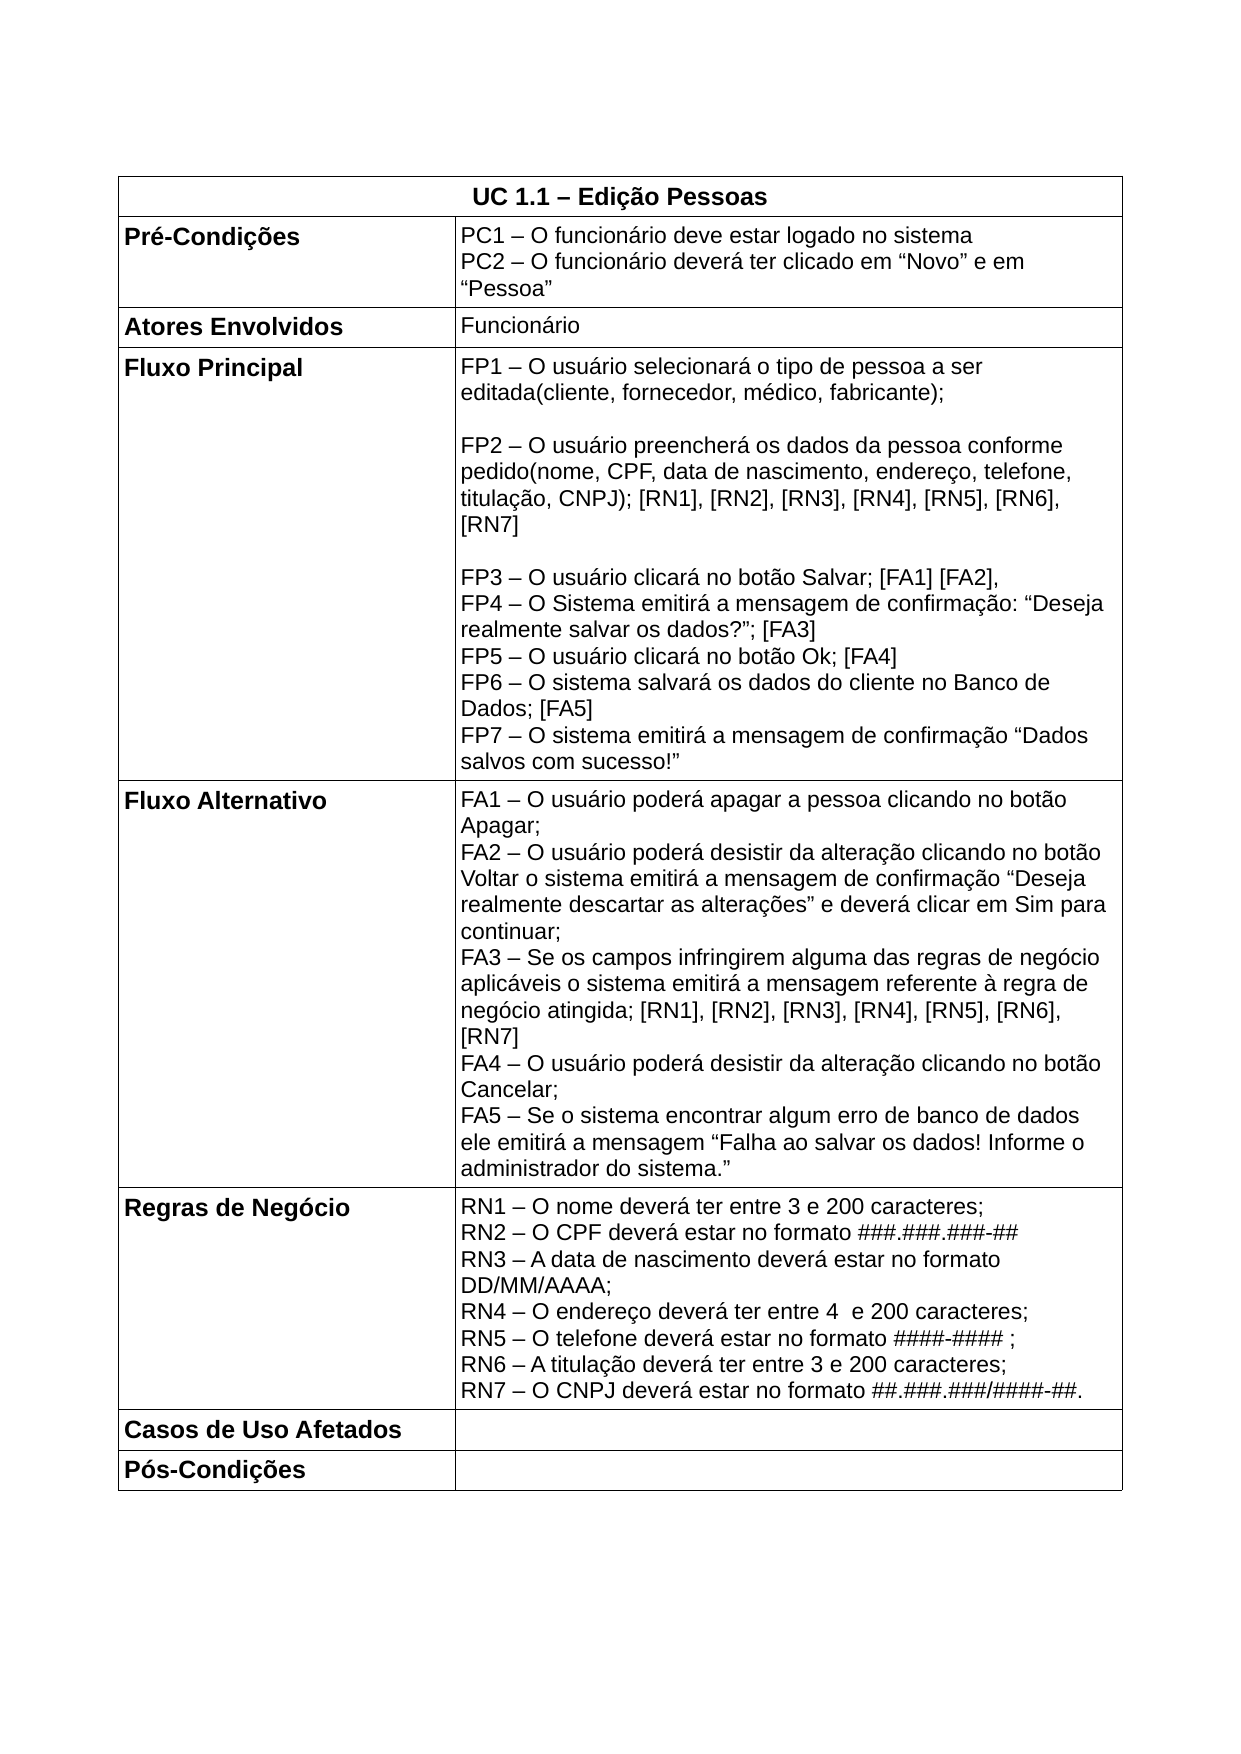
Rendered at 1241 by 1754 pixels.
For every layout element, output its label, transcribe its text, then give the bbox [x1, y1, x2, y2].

table_cell Fluxo Alternativo [119, 781, 455, 1187]
table_cell Pré-Condições [119, 217, 455, 307]
table_header UC 1.1 – Edição Pessoas [119, 177, 1122, 216]
table_cell Fluxo Principal [119, 348, 455, 780]
table_cell Regras de Negócio [119, 1188, 455, 1409]
table_cell PC1 – O funcionário deve estar logado no sistema PC2 – O funcionário deverá ter clicado em “Novo” e em “Pessoa” [456, 217, 1122, 307]
table_cell FA1 – O usuário poderá apagar a pessoa clicando no botão Apagar; FA2 – O usuário poderá desistir da alteração clicando no botão Voltar o sistema emitirá a mensagem de confirmação “Deseja realmente descartar as alterações” e deverá clicar em Sim para continuar; FA3 – Se os campos infringirem alguma das regras de negócio aplicáveis o sistema emitirá a mensagem referente à regra de negócio atingida; [RN1], [RN2], [RN3], [RN4], [RN5], [RN6], [RN7] FA4 – O usuário poderá desistir da alteração clicando no botão Cancelar; FA5 – Se o sistema encontrar algum erro de banco de dados ele emitirá a mensagem “Falha ao salvar os dados! Informe o administrador do sistema.” [456, 781, 1122, 1187]
table_cell Pós-Condições [119, 1451, 455, 1490]
table_cell [456, 1451, 1122, 1490]
table_cell [456, 1410, 1122, 1450]
table_cell RN1 – O nome deverá ter entre 3 e 200 caracteres; RN2 – O CPF deverá estar no formato ###.###.###-## RN3 – A data de nascimento deverá estar no formato DD/MM/AAAA; RN4 – O endereço deverá ter entre 4 e 200 caracteres; RN5 – O telefone deverá estar no formato ####-#### ; RN6 – A titulação deverá ter entre 3 e 200 caracteres; RN7 – O CNPJ deverá estar no formato ##.###.###/####-##. [456, 1188, 1122, 1409]
table_cell Funcionário [456, 308, 1122, 347]
table_cell Casos de Uso Afetados [119, 1410, 455, 1450]
table_cell Atores Envolvidos [119, 308, 455, 347]
table_cell FP1 – O usuário selecionará o tipo de pessoa a ser editada(cliente, fornecedor, médico, fabricante); FP2 – O usuário preencherá os dados da pessoa conforme pedido(nome, CPF, data de nascimento, endereço, telefone, titulação, CNPJ); [RN1], [RN2], [RN3], [RN4], [RN5], [RN6], [RN7] FP3 – O usuário clicará no botão Salvar; [FA1] [FA2], FP4 – O Sistema emitirá a mensagem de confirmação: “Deseja realmente salvar os dados?”; [FA3] FP5 – O usuário clicará no botão Ok; [FA4] FP6 – O sistema salvará os dados do cliente no Banco de Dados; [FA5] FP7 – O sistema emitirá a mensagem de confirmação “Dados salvos com sucesso!” [456, 348, 1122, 780]
